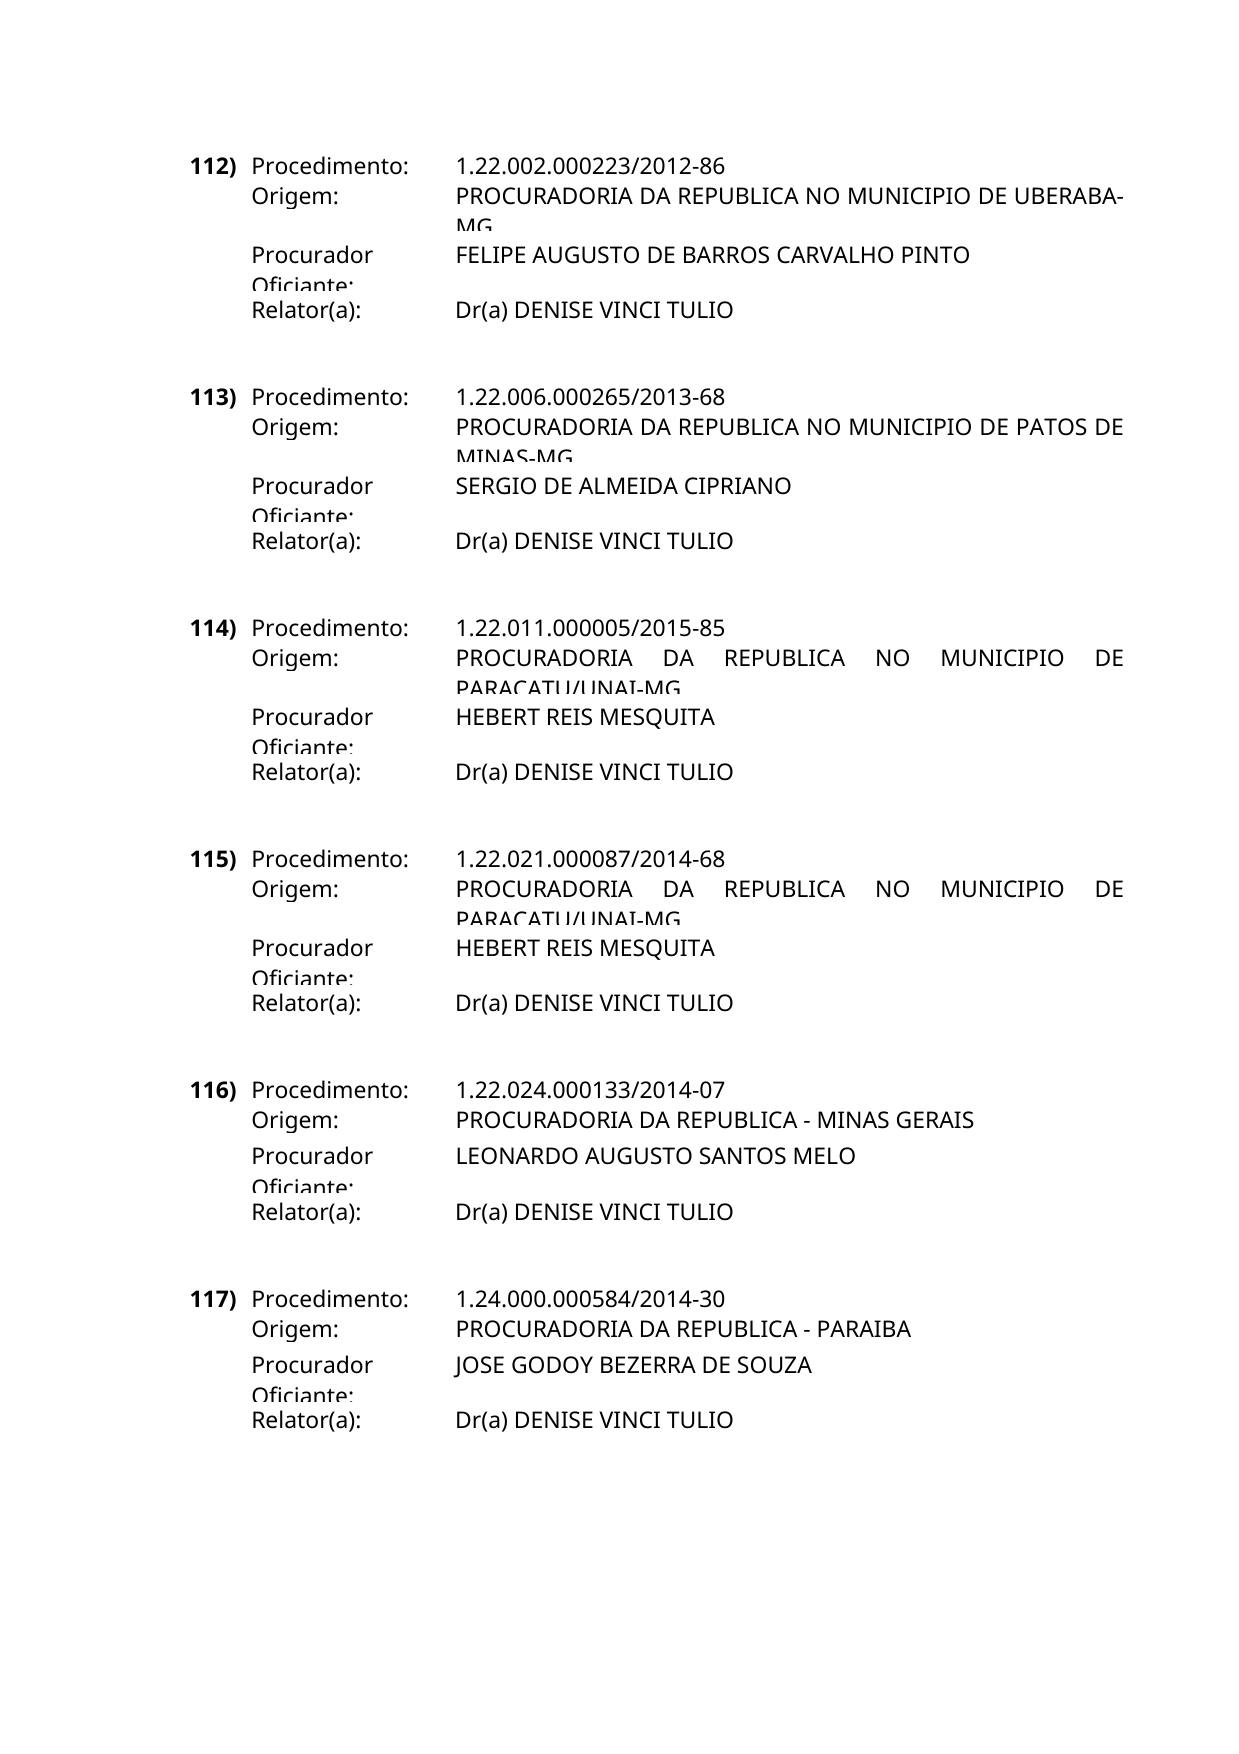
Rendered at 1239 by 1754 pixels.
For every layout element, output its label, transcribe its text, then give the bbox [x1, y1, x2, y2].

table_header Dr(a) DENISE VINCI TULIO [455, 1196, 1122, 1224]
table_cell [251, 440, 455, 462]
table_cell [0, 239, 189, 289]
table_cell 115) [189, 843, 251, 872]
table_cell [251, 1341, 455, 1349]
table_cell [189, 324, 251, 381]
table_cell [1125, 1341, 1239, 1349]
table_cell 113) [189, 381, 251, 409]
table_cell [455, 555, 1124, 612]
table_cell [0, 987, 189, 1017]
table_header Dr(a) DENISE VINCI TULIO [455, 756, 1122, 785]
table_cell FELIPE AUGUSTO DE BARROS CARVALHO PINTO [455, 239, 1124, 289]
table_cell [0, 693, 189, 701]
table_cell Procedimento: [251, 1074, 455, 1103]
table_cell Procedimento: [251, 843, 455, 872]
table_cell 117) [189, 1283, 251, 1311]
table_cell [0, 1283, 189, 1311]
table_cell [0, 294, 189, 324]
table_cell Procedimento: [251, 612, 455, 641]
table_cell [189, 470, 251, 521]
table_cell [0, 150, 189, 178]
table_cell [1125, 411, 1239, 439]
table_cell SERGIO DE ALMEIDA CIPRIANO [455, 470, 1124, 521]
table_cell [189, 902, 251, 924]
table_cell [0, 786, 189, 843]
table_cell 112) [189, 150, 251, 178]
table_cell [1125, 693, 1239, 701]
table_cell PROCURADORIA DA REPUBLICA - PARAIBA [455, 1313, 1124, 1341]
table_cell [251, 671, 455, 693]
table_cell 1.24.000.000584/2014-30 [455, 1283, 1124, 1311]
table_cell [189, 239, 251, 289]
table_cell Origem: [251, 411, 455, 439]
table_cell [251, 555, 455, 612]
table_cell [1125, 150, 1239, 178]
table_cell [251, 693, 455, 701]
table_cell [189, 231, 251, 238]
table_cell [0, 470, 189, 521]
table_cell [0, 902, 189, 924]
table_cell [189, 987, 251, 1017]
table_cell [0, 1341, 189, 1349]
table_cell [0, 642, 189, 671]
table_cell [1125, 1074, 1239, 1103]
table_cell [1125, 1404, 1239, 1434]
table_cell [0, 231, 189, 238]
table_cell [455, 1133, 1124, 1140]
table_cell [189, 1104, 251, 1133]
table_cell [1125, 1133, 1239, 1140]
table_cell [189, 440, 251, 462]
table_cell [189, 411, 251, 439]
table_header Relator(a): [251, 987, 455, 1016]
table_cell [251, 462, 455, 469]
table_cell [0, 1196, 189, 1226]
table_cell [251, 1017, 455, 1074]
table_cell [1125, 525, 1239, 555]
table_cell [455, 1226, 1124, 1283]
table_cell [1125, 239, 1239, 289]
table_cell [0, 671, 189, 693]
table_cell 114) [189, 612, 251, 641]
table_cell [189, 1313, 251, 1341]
table_cell [1125, 1283, 1239, 1311]
table_cell [1125, 231, 1239, 238]
table_cell Origem: [251, 642, 455, 671]
table_cell 1.22.024.000133/2014-07 [455, 1074, 1124, 1103]
table_cell [0, 411, 189, 439]
table_cell [455, 1017, 1124, 1074]
table_cell [251, 1226, 455, 1283]
table_cell [1125, 932, 1239, 983]
table_header Relator(a): [251, 294, 455, 323]
table_cell LEONARDO AUGUSTO SANTOS MELO [455, 1140, 1124, 1191]
table_cell [189, 873, 251, 902]
table_cell [1125, 924, 1239, 932]
table_cell [189, 756, 251, 786]
table_cell [0, 1140, 189, 1191]
table_cell [1125, 462, 1239, 469]
table_cell [1125, 1104, 1239, 1133]
table_cell Procedimento: [251, 1283, 455, 1311]
table_cell [1125, 381, 1239, 409]
table_cell Procurador Oficiante: [251, 701, 455, 753]
table_cell [1125, 843, 1239, 872]
table_header Relator(a): [251, 1196, 455, 1224]
table_cell [0, 324, 189, 381]
table_cell [1125, 786, 1239, 843]
table_cell [251, 924, 455, 932]
table_cell Origem: [251, 180, 455, 208]
table_cell [0, 701, 189, 752]
table_cell Origem: [251, 873, 455, 902]
table_cell [189, 1196, 251, 1226]
table_cell PROCURADORIA DA REPUBLICA NO MUNICIPIO DE UBERABA-MG [455, 180, 1124, 231]
table_cell HEBERT REIS MESQUITA [455, 701, 1124, 752]
table_cell [189, 555, 251, 612]
table_cell [0, 612, 189, 641]
table_cell [0, 440, 189, 462]
table_cell [189, 1341, 251, 1349]
table_cell [189, 525, 251, 555]
table_cell [0, 1226, 189, 1283]
table_cell HEBERT REIS MESQUITA [455, 932, 1124, 983]
table_cell Procedimento: [251, 381, 455, 409]
table_cell 1.22.021.000087/2014-68 [455, 843, 1124, 872]
table_cell [455, 231, 1124, 238]
table_cell [0, 843, 189, 872]
table_cell [0, 525, 189, 555]
table_cell [189, 701, 251, 752]
table_cell PROCURADORIA DA REPUBLICA NO MUNICIPIO DE PARACATU/UNAI-MG [455, 873, 1124, 924]
table_header Dr(a) DENISE VINCI TULIO [455, 525, 1122, 554]
table_header Dr(a) DENISE VINCI TULIO [455, 1404, 1122, 1433]
table_cell [189, 786, 251, 843]
table_cell [189, 294, 251, 324]
table_header Dr(a) DENISE VINCI TULIO [455, 987, 1122, 1016]
table_header Relator(a): [251, 1404, 455, 1433]
table_cell [189, 671, 251, 693]
table_cell [189, 924, 251, 932]
table_header Dr(a) DENISE VINCI TULIO [455, 294, 1122, 323]
table_cell Origem: [251, 1104, 455, 1133]
table_cell 1.22.006.000265/2013-68 [455, 381, 1124, 409]
table_cell [0, 209, 189, 231]
table_cell [1125, 294, 1239, 324]
table_cell [189, 1133, 251, 1140]
table_cell [0, 1104, 189, 1133]
table_cell [189, 180, 251, 208]
table_cell [189, 1349, 251, 1400]
table_cell Procurador Oficiante: [251, 1140, 455, 1193]
table_cell [0, 555, 189, 612]
table_cell [1125, 440, 1239, 462]
table_cell [189, 1404, 251, 1434]
table_cell [189, 642, 251, 671]
table_cell [0, 1133, 189, 1140]
table_cell [0, 381, 189, 409]
table_cell [1125, 324, 1239, 381]
table_cell [455, 693, 1124, 701]
table_cell [189, 1226, 251, 1283]
table_header [0, 0, 189, 150]
table_cell [1125, 1313, 1239, 1341]
table_cell [1125, 612, 1239, 641]
table_cell Procurador Oficiante: [251, 1349, 455, 1401]
table_cell [189, 693, 251, 701]
table_cell [0, 462, 189, 469]
table_cell [455, 786, 1124, 843]
table_cell [455, 924, 1124, 932]
table_cell [1125, 470, 1239, 521]
table_cell [1125, 1349, 1239, 1400]
table_cell [0, 932, 189, 983]
table_cell PROCURADORIA DA REPUBLICA - MINAS GERAIS [455, 1104, 1124, 1133]
table_cell Procedimento: [251, 150, 455, 178]
table_cell [455, 462, 1124, 469]
table_cell Procurador Oficiante: [251, 239, 455, 291]
table_header [251, 0, 455, 150]
table_cell [251, 1133, 455, 1140]
table_header Relator(a): [251, 525, 455, 554]
table_cell [455, 324, 1124, 381]
table_cell [1125, 1017, 1239, 1074]
table_cell [189, 462, 251, 469]
table_cell Origem: [251, 1313, 455, 1341]
table_cell 116) [189, 1074, 251, 1103]
table_cell [1125, 701, 1239, 752]
table_cell PROCURADORIA DA REPUBLICA NO MUNICIPIO DE PARACATU/UNAI-MG [455, 642, 1124, 693]
table_cell [1125, 1140, 1239, 1191]
table_cell [189, 1140, 251, 1191]
table_cell [1125, 555, 1239, 612]
table_cell [1125, 209, 1239, 231]
table_cell [189, 1017, 251, 1074]
table_cell [0, 1349, 189, 1400]
table_header [455, 0, 1124, 150]
table_cell [1125, 1196, 1239, 1226]
table_header [189, 0, 251, 150]
table_cell [0, 1074, 189, 1103]
table_cell [0, 180, 189, 208]
table_cell Procurador Oficiante: [251, 470, 455, 522]
table_cell [1125, 987, 1239, 1017]
table_cell [189, 932, 251, 983]
table_cell [0, 1017, 189, 1074]
table_header Relator(a): [251, 756, 455, 785]
table_cell 1.22.011.000005/2015-85 [455, 612, 1124, 641]
table_cell Procurador Oficiante: [251, 932, 455, 984]
table_cell [0, 756, 189, 786]
table_cell [1125, 756, 1239, 786]
table_cell JOSE GODOY BEZERRA DE SOUZA [455, 1349, 1124, 1400]
table_cell [251, 324, 455, 381]
table_header [1125, 0, 1239, 150]
table_cell [1125, 902, 1239, 924]
table_cell [251, 786, 455, 843]
table_cell 1.22.002.000223/2012-86 [455, 150, 1124, 178]
table_cell [1125, 1226, 1239, 1283]
table_cell [0, 924, 189, 932]
table_cell [1125, 180, 1239, 208]
table_cell [0, 873, 189, 902]
table_cell [189, 209, 251, 231]
table_cell [0, 1404, 189, 1434]
table_cell PROCURADORIA DA REPUBLICA NO MUNICIPIO DE PATOS DE MINAS-MG [455, 411, 1124, 462]
table_cell [455, 1341, 1124, 1349]
table_cell [1125, 671, 1239, 693]
table_cell [1125, 642, 1239, 671]
table_cell [251, 209, 455, 231]
table_cell [251, 902, 455, 924]
table_cell [1125, 873, 1239, 902]
table_cell [0, 1313, 189, 1341]
table_cell [251, 231, 455, 238]
